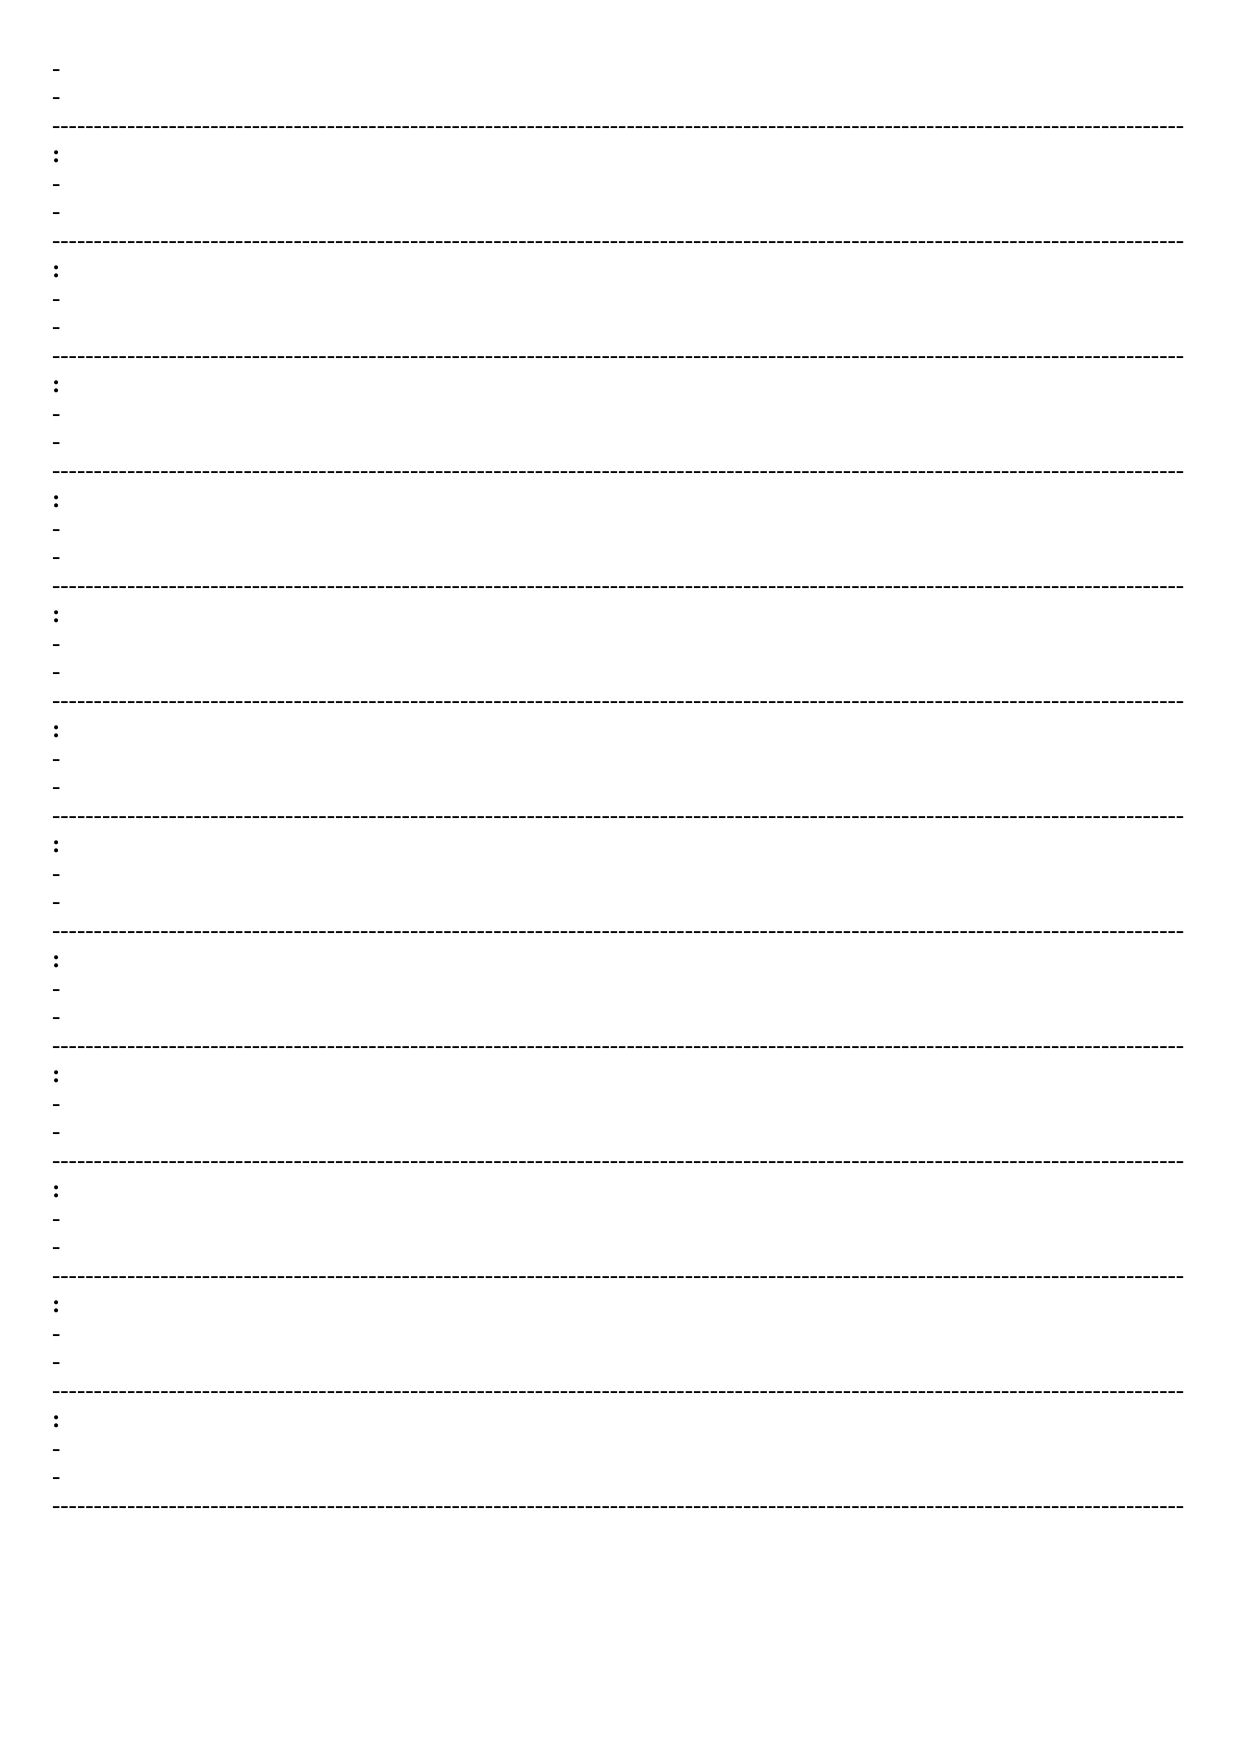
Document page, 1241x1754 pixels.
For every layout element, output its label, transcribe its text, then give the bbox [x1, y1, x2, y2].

text - [52, 656, 1187, 685]
text - [52, 1346, 1187, 1375]
text : [52, 1289, 1187, 1318]
text - [52, 1088, 1187, 1116]
text - [52, 311, 1187, 340]
text - [52, 743, 1187, 771]
text : [52, 599, 1187, 628]
text - [52, 53, 1187, 81]
text - [52, 541, 1187, 570]
text - [52, 973, 1187, 1001]
text - [52, 168, 1187, 196]
text : [52, 944, 1187, 973]
text - [52, 771, 1187, 800]
text - [52, 1116, 1187, 1145]
text - [52, 81, 1187, 110]
text ---------------------------------------------------------------------------------------------------------------------------------------- [52, 340, 1187, 369]
text ---------------------------------------------------------------------------------------------------------------------------------------- [52, 685, 1187, 714]
text - [52, 398, 1187, 426]
text - [52, 886, 1187, 915]
text : [52, 254, 1187, 283]
text ---------------------------------------------------------------------------------------------------------------------------------------- [52, 800, 1187, 829]
text ---------------------------------------------------------------------------------------------------------------------------------------- [52, 110, 1187, 139]
text : [52, 1059, 1187, 1088]
text ---------------------------------------------------------------------------------------------------------------------------------------- [52, 1145, 1187, 1174]
text ---------------------------------------------------------------------------------------------------------------------------------------- [52, 1260, 1187, 1289]
text - [52, 426, 1187, 455]
text ---------------------------------------------------------------------------------------------------------------------------------------- [52, 1375, 1187, 1404]
text - [52, 858, 1187, 886]
text ---------------------------------------------------------------------------------------------------------------------------------------- [52, 225, 1187, 254]
text - [52, 196, 1187, 225]
text - [52, 1001, 1187, 1030]
text - [52, 283, 1187, 311]
text - [52, 628, 1187, 656]
text : [52, 829, 1187, 858]
text - [52, 1433, 1187, 1461]
text : [52, 1174, 1187, 1203]
text ---------------------------------------------------------------------------------------------------------------------------------------- [52, 915, 1187, 944]
text - [52, 1203, 1187, 1231]
text : [52, 1404, 1187, 1433]
text : [52, 714, 1187, 743]
text - [52, 1318, 1187, 1346]
text - [52, 1461, 1187, 1490]
text ---------------------------------------------------------------------------------------------------------------------------------------- [52, 1030, 1187, 1059]
text - [52, 513, 1187, 541]
text ---------------------------------------------------------------------------------------------------------------------------------------- [52, 455, 1187, 484]
text ---------------------------------------------------------------------------------------------------------------------------------------- [52, 570, 1187, 599]
text : [52, 484, 1187, 513]
text : [52, 369, 1187, 398]
text ---------------------------------------------------------------------------------------------------------------------------------------- [52, 1490, 1187, 1519]
text : [52, 139, 1187, 168]
text - [52, 1231, 1187, 1260]
